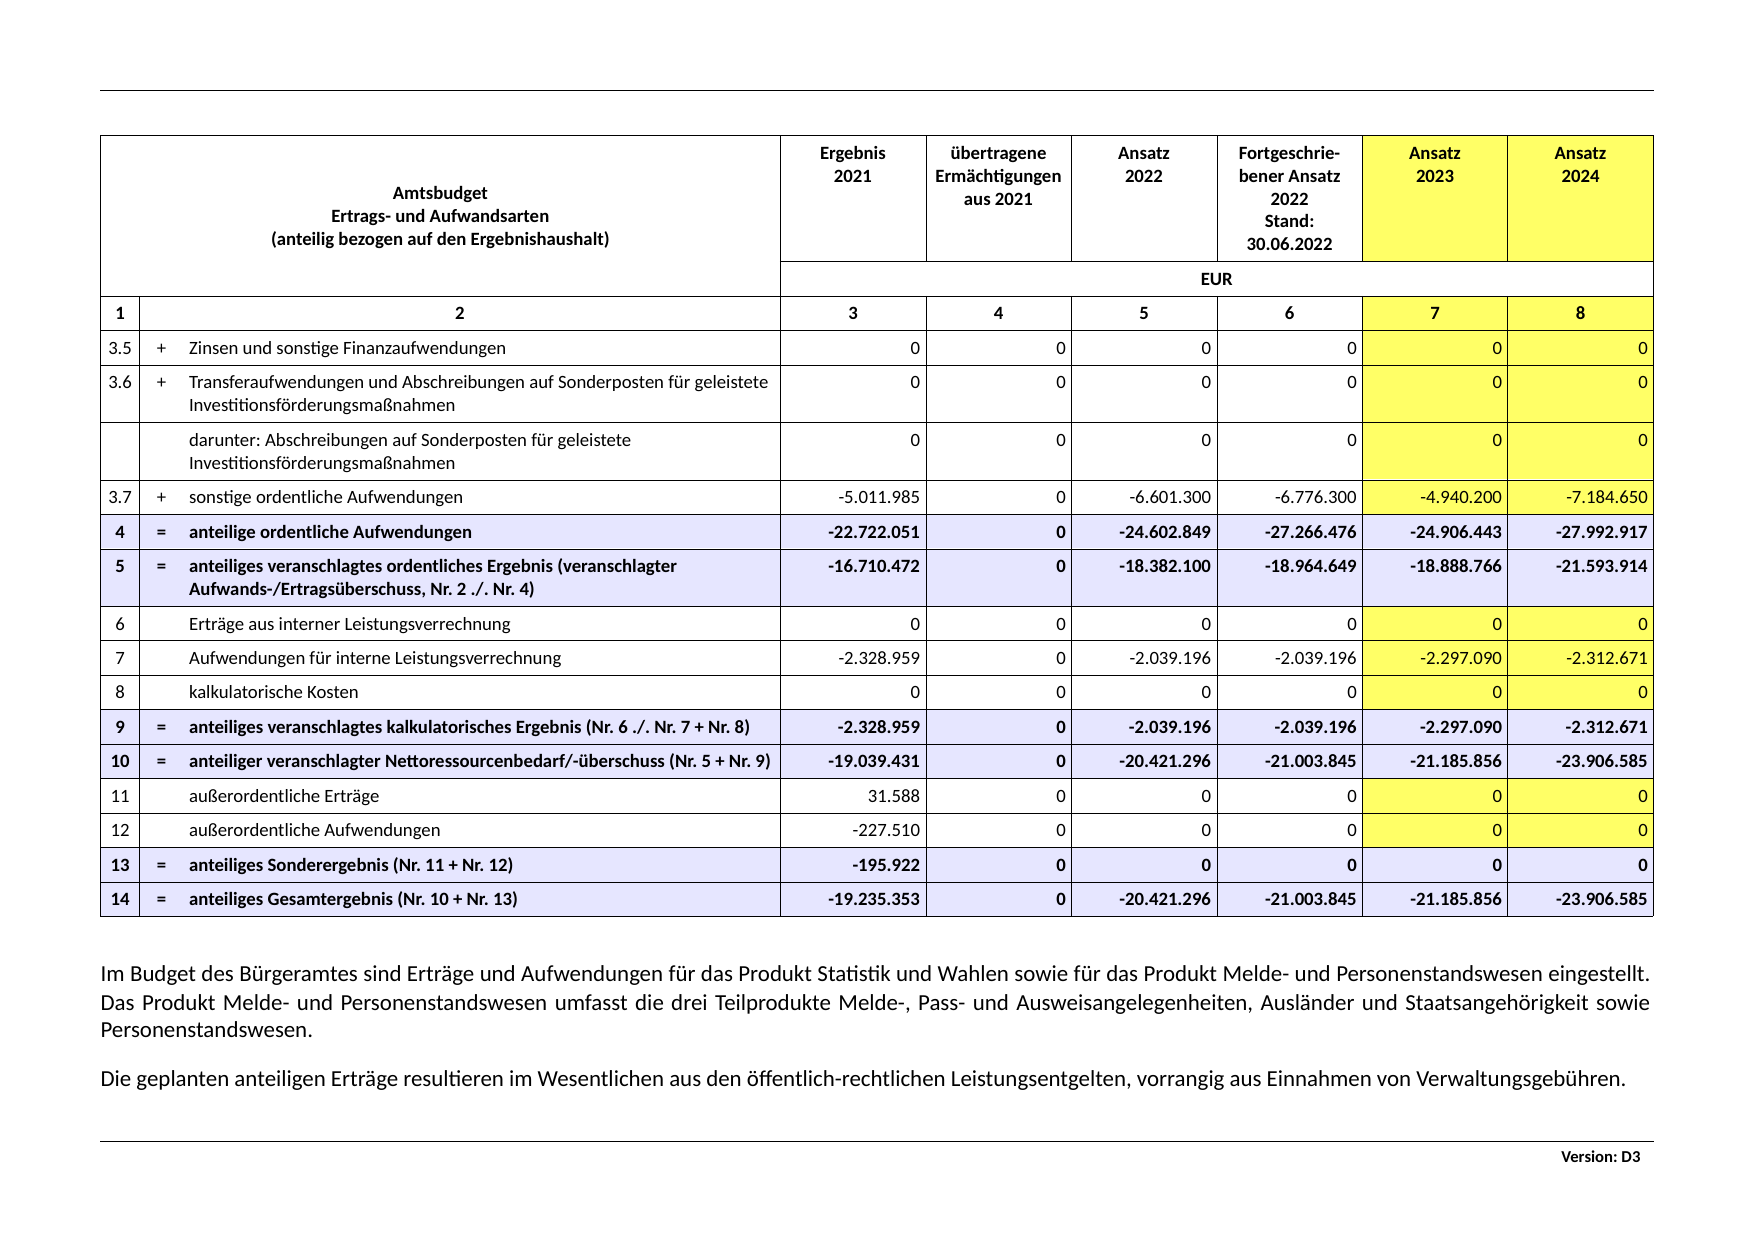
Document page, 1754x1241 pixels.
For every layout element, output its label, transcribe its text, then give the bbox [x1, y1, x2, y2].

table_cell -2.297.090 [1363, 641, 1507, 675]
table_cell -2.039.196 [1072, 641, 1217, 675]
table_header Amtsbudget Ertrags- und Aufwandsarten (anteilig bezogen auf den Ergebnishaushalt) [101, 136, 780, 296]
table_cell 0 [1218, 331, 1362, 365]
table_cell -2.039.196 [1072, 710, 1217, 744]
table_cell 0 [1072, 676, 1217, 709]
table_cell Zinsen und sonstige Finanzaufwendungen [183, 331, 780, 365]
table_cell -2.039.196 [1218, 641, 1362, 675]
table_cell 0 [1363, 366, 1507, 422]
table_cell 0 [781, 366, 926, 422]
table_cell 0 [1508, 331, 1653, 365]
table_cell Erträge aus interner Leistungsverrechnung [183, 607, 780, 640]
table_cell 12 [101, 814, 139, 847]
table_cell -2.039.196 [1218, 710, 1362, 744]
table_cell -7.184.650 [1508, 481, 1653, 514]
table_cell -2.312.671 [1508, 641, 1653, 675]
table_cell EUR [781, 262, 1653, 296]
table_cell -24.906.443 [1363, 515, 1507, 548]
table_header Fortgeschrie-bener Ansatz 2022 Stand: 30.06.2022 [1218, 136, 1362, 261]
table_cell anteiliges Sonderergebnis (Nr. 11 + Nr. 12) [183, 848, 780, 882]
table_cell außerordentliche Erträge [183, 779, 780, 813]
table_cell 7 [1363, 297, 1507, 330]
table_cell -20.421.296 [1072, 745, 1217, 778]
table_cell 0 [927, 883, 1071, 916]
table_cell [140, 423, 183, 479]
table_cell 0 [1072, 814, 1217, 847]
table_cell -227.510 [781, 814, 926, 847]
table_header Ansatz 2022 [1072, 136, 1217, 261]
table_cell [140, 676, 183, 709]
table_cell 2 [140, 297, 780, 330]
table_cell anteiliges Gesamtergebnis (Nr. 10 + Nr. 13) [183, 883, 780, 916]
table_cell 0 [1508, 848, 1653, 882]
table_cell -24.602.849 [1072, 515, 1217, 548]
table_cell Transferaufwendungen und Abschreibungen auf Sonderposten für geleistete Investitionsförderungsmaßnahmen [183, 366, 780, 422]
table_cell 0 [781, 423, 926, 479]
table_cell 3.7 [101, 481, 139, 514]
table_cell 0 [1072, 423, 1217, 479]
table_header Ergebnis 2021 [781, 136, 926, 261]
table_cell = [140, 883, 183, 916]
table_header übertragene Ermächtigungen aus 2021 [927, 136, 1071, 261]
table_cell -18.964.649 [1218, 550, 1362, 606]
table_cell -16.710.472 [781, 550, 926, 606]
table_cell 0 [927, 550, 1071, 606]
table_cell 0 [781, 331, 926, 365]
table_cell -195.922 [781, 848, 926, 882]
table_cell 8 [101, 676, 139, 709]
table_cell 0 [1363, 676, 1507, 709]
table_cell -4.940.200 [1363, 481, 1507, 514]
table_cell anteilige ordentliche Aufwendungen [183, 515, 780, 548]
table_cell 0 [927, 331, 1071, 365]
table_cell 0 [1363, 779, 1507, 813]
table_cell 0 [1072, 779, 1217, 813]
table_header Ansatz 2024 [1508, 136, 1653, 261]
table_cell 13 [101, 848, 139, 882]
table_cell -23.906.585 [1508, 883, 1653, 916]
table_cell 0 [927, 607, 1071, 640]
table_cell + [140, 481, 183, 514]
table_cell 0 [1508, 676, 1653, 709]
table_cell 14 [101, 883, 139, 916]
table_cell -21.003.845 [1218, 745, 1362, 778]
table_header Ansatz 2023 [1363, 136, 1507, 261]
table_cell -27.266.476 [1218, 515, 1362, 548]
table_cell -20.421.296 [1072, 883, 1217, 916]
table_cell -19.235.353 [781, 883, 926, 916]
table_cell = [140, 550, 183, 606]
table_cell 0 [1218, 848, 1362, 882]
table_cell 0 [1218, 779, 1362, 813]
table_cell 0 [927, 676, 1071, 709]
table_cell = [140, 848, 183, 882]
table_cell 11 [101, 779, 139, 813]
table_cell 0 [1363, 814, 1507, 847]
table_cell -21.593.914 [1508, 550, 1653, 606]
table_cell [140, 607, 183, 640]
table_cell 5 [1072, 297, 1217, 330]
table_cell anteiliger veranschlagter Nettoressourcenbedarf/-überschuss (Nr. 5 + Nr. 9) [183, 745, 780, 778]
table_cell 31.588 [781, 779, 926, 813]
table_cell 0 [927, 779, 1071, 813]
table_cell + [140, 331, 183, 365]
table_cell -21.185.856 [1363, 745, 1507, 778]
table_cell 0 [1363, 423, 1507, 479]
table_cell sonstige ordentliche Aufwendungen [183, 481, 780, 514]
table_cell 0 [1508, 814, 1653, 847]
table_cell 0 [1508, 423, 1653, 479]
table_cell 3.6 [101, 366, 139, 422]
table_cell 10 [101, 745, 139, 778]
table_cell 0 [927, 814, 1071, 847]
table_cell [140, 814, 183, 847]
table_cell [140, 641, 183, 675]
table_cell 1 [101, 297, 139, 330]
table_cell -19.039.431 [781, 745, 926, 778]
table_cell 0 [781, 676, 926, 709]
table_cell 8 [1508, 297, 1653, 330]
table_cell -2.297.090 [1363, 710, 1507, 744]
table_cell -22.722.051 [781, 515, 926, 548]
table_cell 0 [1072, 366, 1217, 422]
table_cell -6.776.300 [1218, 481, 1362, 514]
table_cell anteiliges veranschlagtes ordentliches Ergebnis (veranschlagter Aufwands-/Ertragsüberschuss, Nr. 2 ./. Nr. 4) [183, 550, 780, 606]
table_cell 7 [101, 641, 139, 675]
table_cell 3.5 [101, 331, 139, 365]
table_cell = [140, 745, 183, 778]
table_cell -18.888.766 [1363, 550, 1507, 606]
table_cell 4 [927, 297, 1071, 330]
table_cell 0 [1508, 366, 1653, 422]
text Im Budget des Bürgeramtes sind Erträge und Aufwendungen für das Produkt Statistik und Wahlen sowie für das Produkt Melde- und Personenstandswesen eingestellt. Das Produkt Melde- und Personenstandswesen umfasst die drei Teilprodukte Melde-, Pass- und Ausweisangelegenheiten, Ausländer und Staatsangehörigkeit sowie Personenstandswesen. [100, 959, 1653, 1044]
table_cell 0 [927, 366, 1071, 422]
table_cell 3 [781, 297, 926, 330]
table_cell kalkulatorische Kosten [183, 676, 780, 709]
table_cell -18.382.100 [1072, 550, 1217, 606]
table_cell 0 [927, 423, 1071, 479]
table_cell [140, 779, 183, 813]
table_cell 0 [1072, 331, 1217, 365]
table_cell 0 [1363, 607, 1507, 640]
table_cell 0 [1363, 848, 1507, 882]
table_cell 0 [927, 710, 1071, 744]
table_cell [101, 423, 139, 479]
table_cell 0 [927, 481, 1071, 514]
table_cell 4 [101, 515, 139, 548]
table_cell 5 [101, 550, 139, 606]
table_cell 0 [1508, 779, 1653, 813]
table_cell Aufwendungen für interne Leistungsverrechnung [183, 641, 780, 675]
table_cell 0 [1072, 607, 1217, 640]
table_cell = [140, 515, 183, 548]
table_cell 0 [927, 745, 1071, 778]
table_cell 6 [101, 607, 139, 640]
table_cell + [140, 366, 183, 422]
table_cell -21.185.856 [1363, 883, 1507, 916]
table_cell 0 [1508, 607, 1653, 640]
table_cell 0 [927, 641, 1071, 675]
table_cell 0 [1072, 848, 1217, 882]
table_cell darunter: Abschreibungen auf Sonderposten für geleistete Investitionsförderungsmaßnahmen [183, 423, 780, 479]
table_cell 0 [1218, 676, 1362, 709]
table_cell 0 [1363, 331, 1507, 365]
table_cell 6 [1218, 297, 1362, 330]
table_cell 0 [1218, 607, 1362, 640]
text Die geplanten anteiligen Erträge resultieren im Wesentlichen aus den öffentlich-rechtlichen Leistungsentgelten, vorrangig aus Einnahmen von Verwaltungsgebühren. [100, 1064, 1653, 1092]
table_cell -21.003.845 [1218, 883, 1362, 916]
table_cell -5.011.985 [781, 481, 926, 514]
table_cell anteiliges veranschlagtes kalkulatorisches Ergebnis (Nr. 6 ./. Nr. 7 + Nr. 8) [183, 710, 780, 744]
table_cell außerordentliche Aufwendungen [183, 814, 780, 847]
table_cell -2.328.959 [781, 710, 926, 744]
table_cell -2.312.671 [1508, 710, 1653, 744]
table_cell 0 [781, 607, 926, 640]
table_cell -6.601.300 [1072, 481, 1217, 514]
table_cell 0 [1218, 423, 1362, 479]
table_cell 0 [927, 848, 1071, 882]
table_cell 0 [927, 515, 1071, 548]
table_cell 0 [1218, 366, 1362, 422]
table_cell -23.906.585 [1508, 745, 1653, 778]
table_cell = [140, 710, 183, 744]
table_cell 0 [1218, 814, 1362, 847]
table_cell -2.328.959 [781, 641, 926, 675]
table_cell 9 [101, 710, 139, 744]
table_cell -27.992.917 [1508, 515, 1653, 548]
